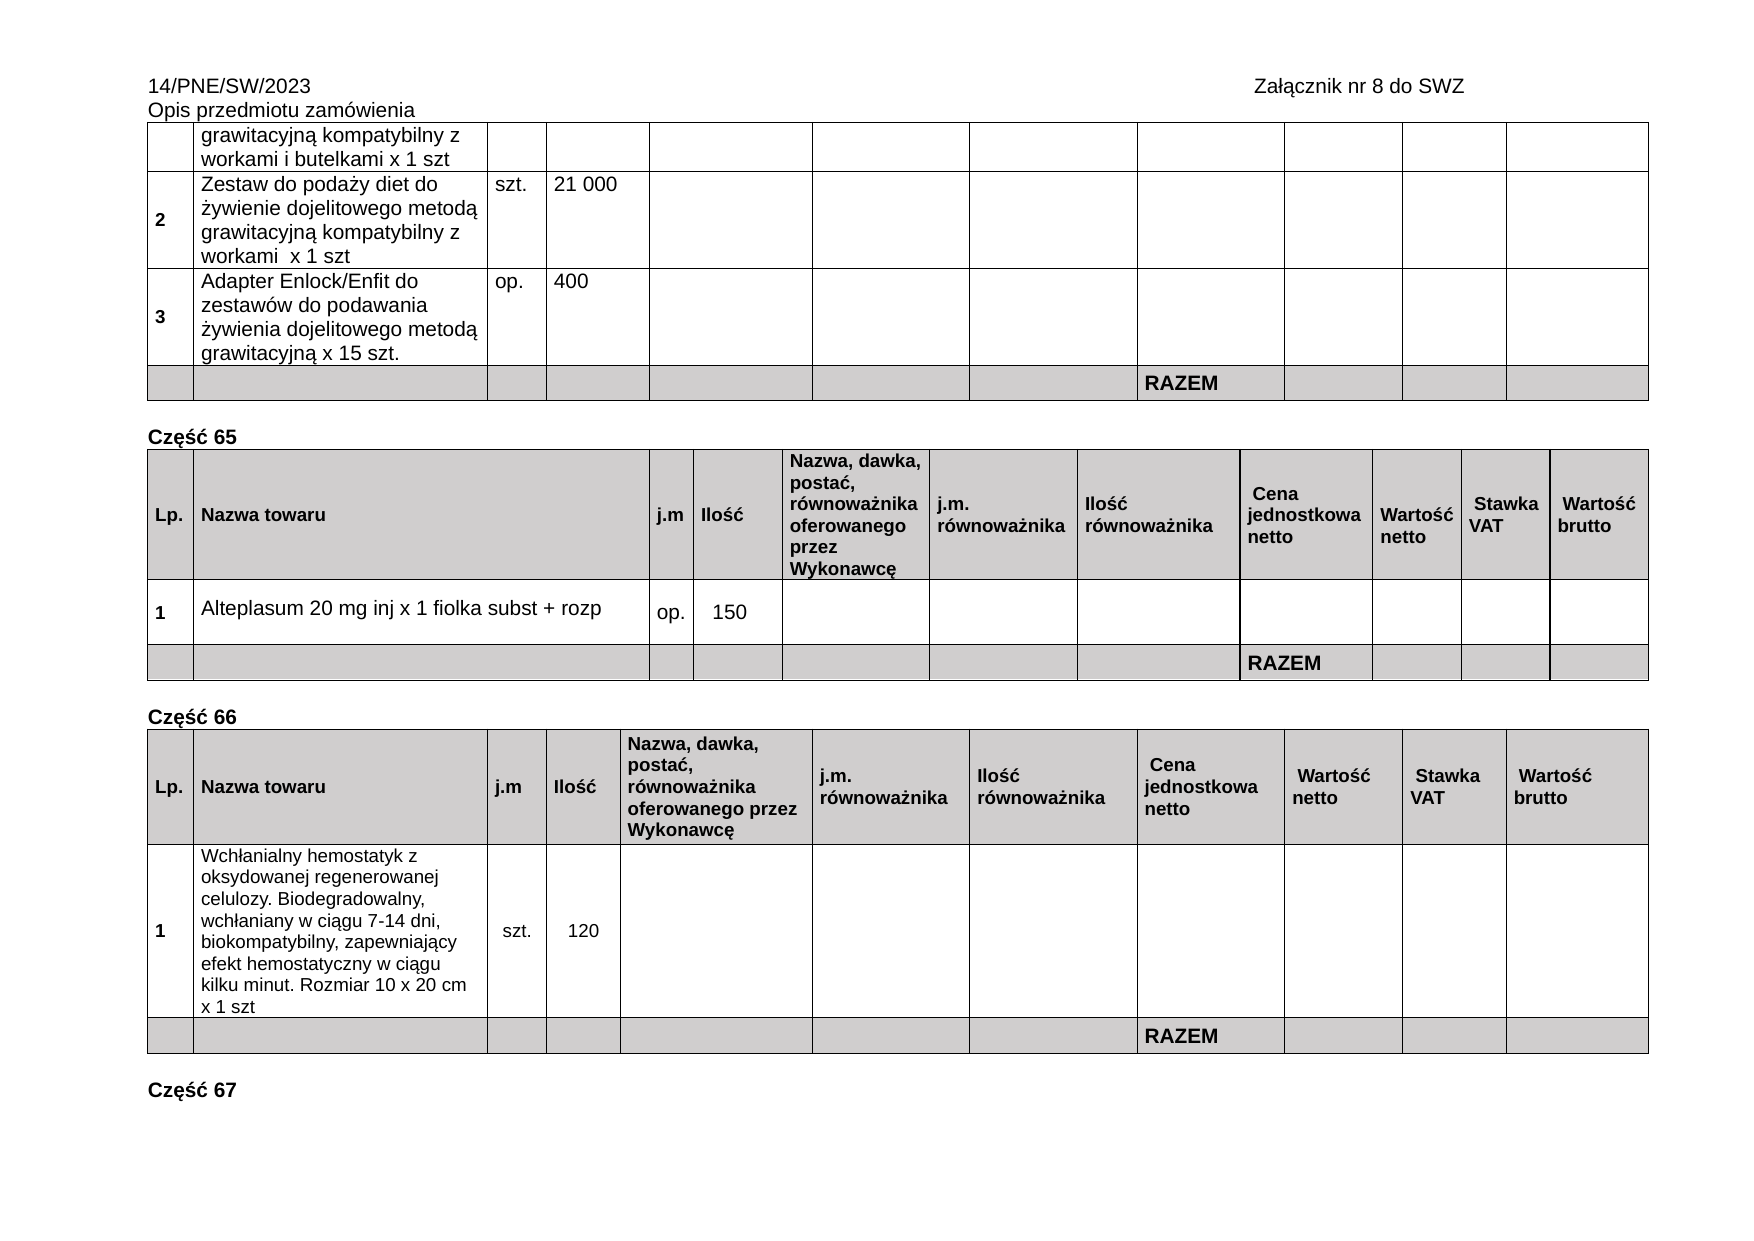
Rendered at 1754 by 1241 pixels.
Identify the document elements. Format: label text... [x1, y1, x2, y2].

text Część 65 [148, 425, 1606, 449]
table_cell [194, 366, 487, 400]
table_cell 2 [148, 172, 193, 268]
table_cell [1373, 580, 1461, 644]
table_cell 21 000 [547, 172, 649, 268]
table_header j.m [488, 730, 546, 844]
table_cell [1462, 580, 1549, 644]
table_cell [1241, 580, 1372, 644]
table_cell [783, 645, 929, 679]
table_cell 3 [148, 269, 193, 364]
table_header Cena jednostkowa netto [1138, 730, 1284, 844]
table_cell 1 [148, 845, 193, 1017]
table_cell [194, 645, 649, 679]
table_cell [1507, 172, 1648, 268]
table_cell [1403, 123, 1506, 171]
table_header Wartość brutto [1507, 730, 1648, 844]
text Część 67 [148, 1078, 1606, 1102]
table_cell [1285, 366, 1402, 400]
table_header Wartość brutto [1551, 450, 1648, 579]
table_cell [970, 269, 1137, 364]
table_cell Wchłanialny hemostatyk z oksydowanej regenerowanej celulozy. Biodegradowalny, wchłaniany w ciągu 7-14 dni, biokompatybilny, zapewniający efekt hemostatyczny w ciągu kilku minut. Rozmiar 10 x 20 cm x 1 szt [194, 845, 487, 1017]
table_cell [813, 845, 969, 1017]
table_header Wartość netto [1285, 730, 1402, 844]
table_cell [1403, 1018, 1506, 1053]
table_cell [1285, 1018, 1402, 1053]
table_cell [148, 123, 193, 171]
table_cell [1078, 645, 1239, 679]
table_cell [650, 269, 812, 364]
table_header Wartość netto [1373, 450, 1461, 579]
table_cell [547, 366, 649, 400]
table_cell [1403, 269, 1506, 364]
table_cell [930, 580, 1077, 644]
table_cell [1285, 172, 1402, 268]
table_cell RAZEM [1138, 366, 1284, 400]
table_cell [547, 123, 649, 171]
table_cell [148, 645, 193, 679]
table_cell [1138, 845, 1284, 1017]
table_cell Zestaw do podaży diet do żywienie dojelitowego metodą grawitacyjną kompatybilny z workami x 1 szt [194, 172, 487, 268]
table_cell [1507, 1018, 1648, 1053]
table_cell [650, 172, 812, 268]
table_cell RAZEM [1241, 645, 1372, 679]
table_cell [970, 845, 1137, 1017]
table_cell [1507, 269, 1648, 364]
table_cell [621, 1018, 812, 1053]
table_cell grawitacyjną kompatybilny z workami i butelkami x 1 szt [194, 123, 487, 171]
table_cell [813, 366, 969, 400]
table_cell [970, 1018, 1137, 1053]
table_cell [194, 1018, 487, 1053]
table_header Ilość [694, 450, 782, 579]
table_cell [650, 645, 693, 679]
table_cell [1403, 845, 1506, 1017]
table_header j.m. równoważnika [930, 450, 1077, 579]
table_cell 120 [547, 845, 620, 1017]
table_cell [1285, 269, 1402, 364]
table_cell [970, 366, 1137, 400]
table_cell szt. [488, 172, 546, 268]
table_cell [813, 269, 969, 364]
table_cell RAZEM [1138, 1018, 1284, 1053]
table_cell [148, 366, 193, 400]
table_cell [1403, 172, 1506, 268]
table_cell [1507, 845, 1648, 1017]
table_cell Alteplasum 20 mg inj x 1 fiolka subst + rozp [194, 580, 649, 644]
table_cell [694, 645, 782, 679]
table_cell [1507, 366, 1648, 400]
table_header Nazwa, dawka, postać, równoważnika oferowanego przez Wykonawcę [783, 450, 929, 579]
table_cell [547, 1018, 620, 1053]
table_cell [970, 123, 1137, 171]
table_cell 1 [148, 580, 193, 644]
table_header Ilość równoważnika [970, 730, 1137, 844]
table_cell [813, 172, 969, 268]
table_header Stawka VAT [1403, 730, 1506, 844]
table_cell [1551, 645, 1648, 679]
table_cell [488, 123, 546, 171]
table_cell [813, 1018, 969, 1053]
table_cell Adapter Enlock/Enfit do zestawów do podawania żywienia dojelitowego metodą grawitacyjną x 15 szt. [194, 269, 487, 364]
table_cell [650, 123, 812, 171]
table_header Ilość [547, 730, 620, 844]
table_header Nazwa towaru [194, 450, 649, 579]
table_cell [148, 1018, 193, 1053]
table_header Lp. [148, 450, 193, 579]
table_header Lp. [148, 730, 193, 844]
table_cell [650, 366, 812, 400]
table_cell [1551, 580, 1648, 644]
table_header Cena jednostkowa netto [1241, 450, 1372, 579]
table_cell [1285, 845, 1402, 1017]
table_cell [621, 845, 812, 1017]
table_cell [1462, 645, 1549, 679]
table_cell [1138, 123, 1284, 171]
text Część 66 [148, 704, 1606, 728]
table_cell op. [650, 580, 693, 644]
table_cell [1078, 580, 1239, 644]
table_cell szt. [488, 845, 546, 1017]
table_cell [1507, 123, 1648, 171]
table_header Stawka VAT [1462, 450, 1549, 579]
table_header Nazwa, dawka, postać, równoważnika oferowanego przez Wykonawcę [621, 730, 812, 844]
table_cell [813, 123, 969, 171]
table_cell [930, 645, 1077, 679]
table_cell 150 [694, 580, 782, 644]
table_cell [488, 366, 546, 400]
table_cell [1138, 172, 1284, 268]
table_cell [1285, 123, 1402, 171]
table_header j.m. równoważnika [813, 730, 969, 844]
table_header Ilość równoważnika [1078, 450, 1239, 579]
table_cell [1373, 645, 1461, 679]
table_cell [1138, 269, 1284, 364]
table_header j.m [650, 450, 693, 579]
table_cell [488, 1018, 546, 1053]
table_cell [783, 580, 929, 644]
table_cell op. [488, 269, 546, 364]
table_cell [970, 172, 1137, 268]
table_header Nazwa towaru [194, 730, 487, 844]
table_cell 400 [547, 269, 649, 364]
table_cell [1403, 366, 1506, 400]
